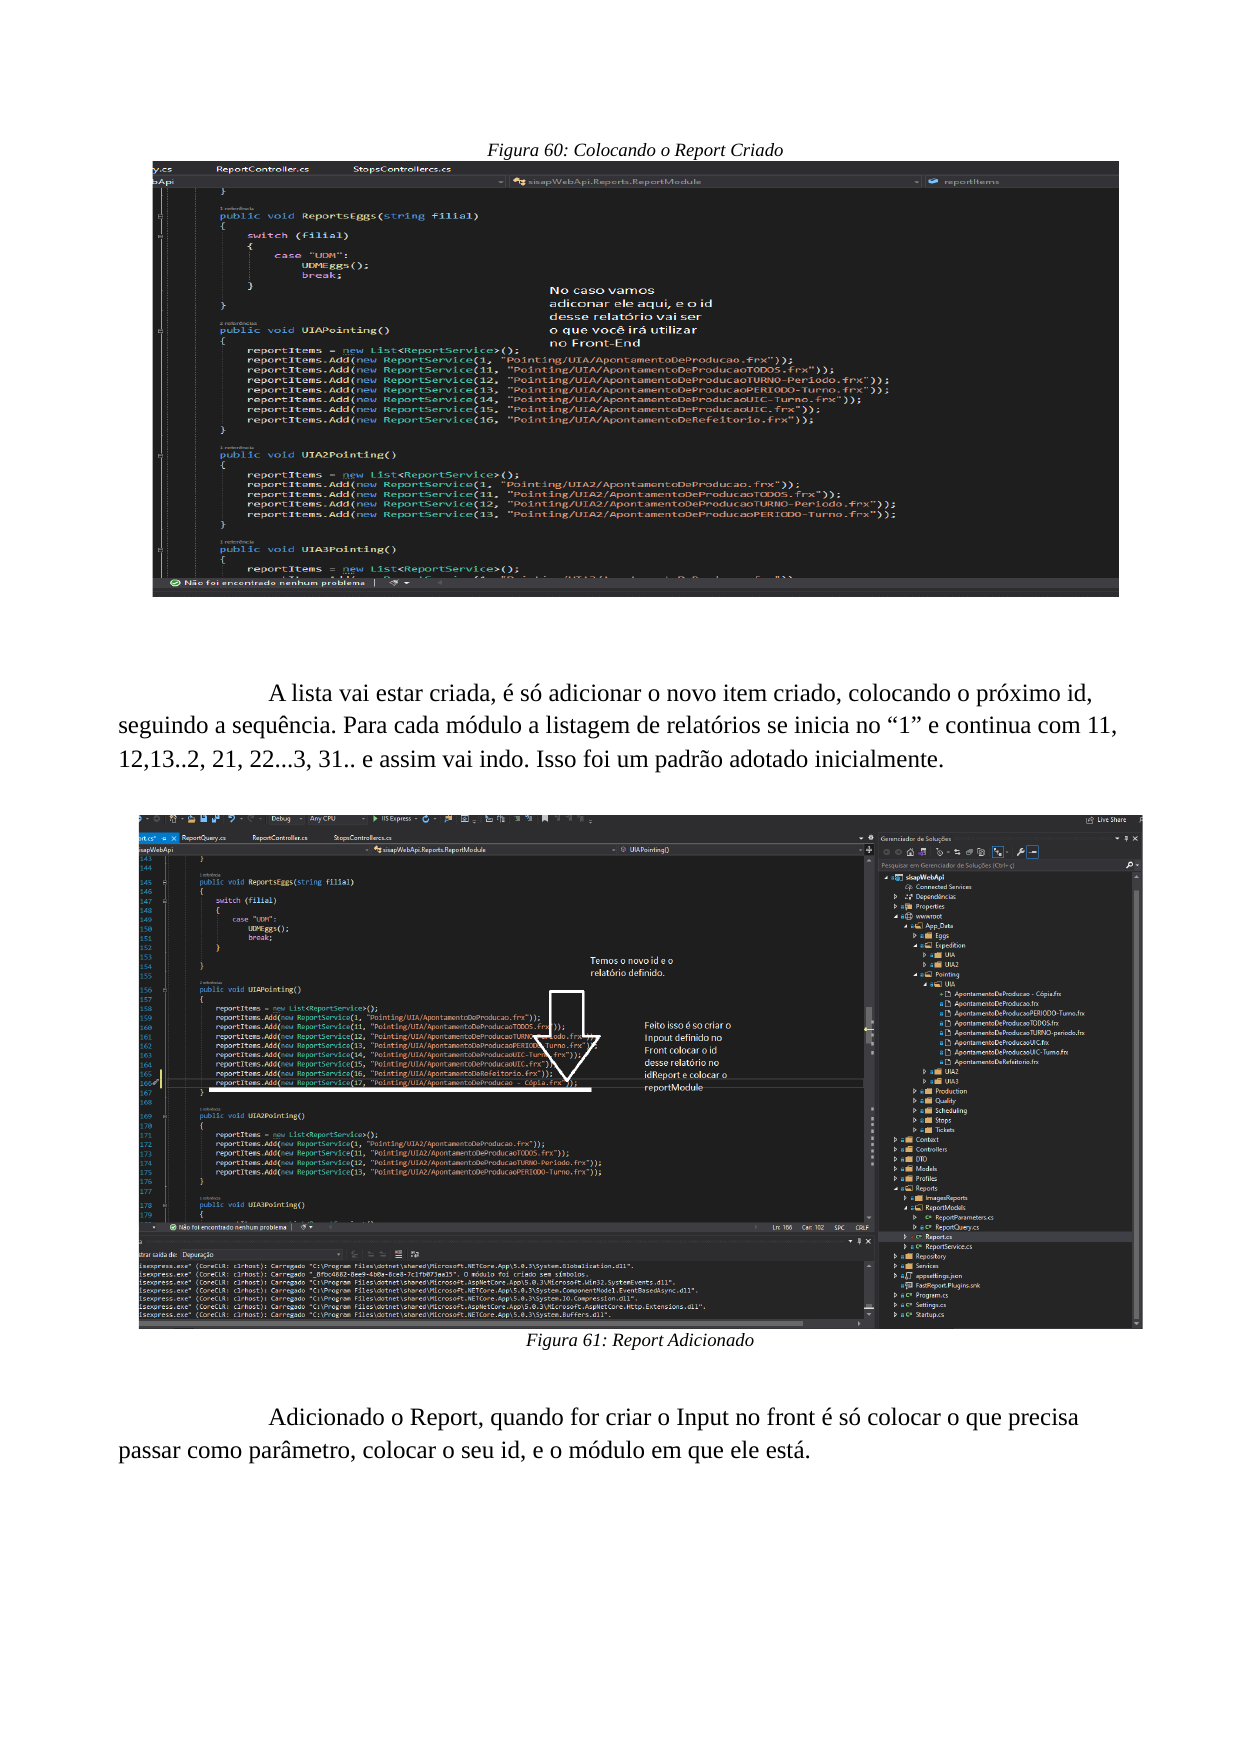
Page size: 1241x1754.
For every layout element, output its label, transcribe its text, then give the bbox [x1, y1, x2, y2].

picture [152, 161, 1119, 597]
text Figura 61: Report Adicionado [139, 1329, 1143, 1351]
picture [138, 815, 1143, 1329]
text A lista vai estar criada, é só adicionar o novo item criado, colocando o próximo id, seguindo a sequência. Para cada módulo a listagem de relatórios se inicia no “1” e continua com 11, 12,13..2, 21, 22...3, 31.. e assim vai indo. Isso foi um padrão adotado inicialmente. [118, 678, 1122, 772]
text Adicionado o Report, quando for criar o Input no front é só colocar o que precisa passar como parâmetro, colocar o seu id, e o módulo em que ele está. [118, 1402, 1122, 1464]
text Figura 60: Colocando o Report Criado [138, 138, 1134, 160]
